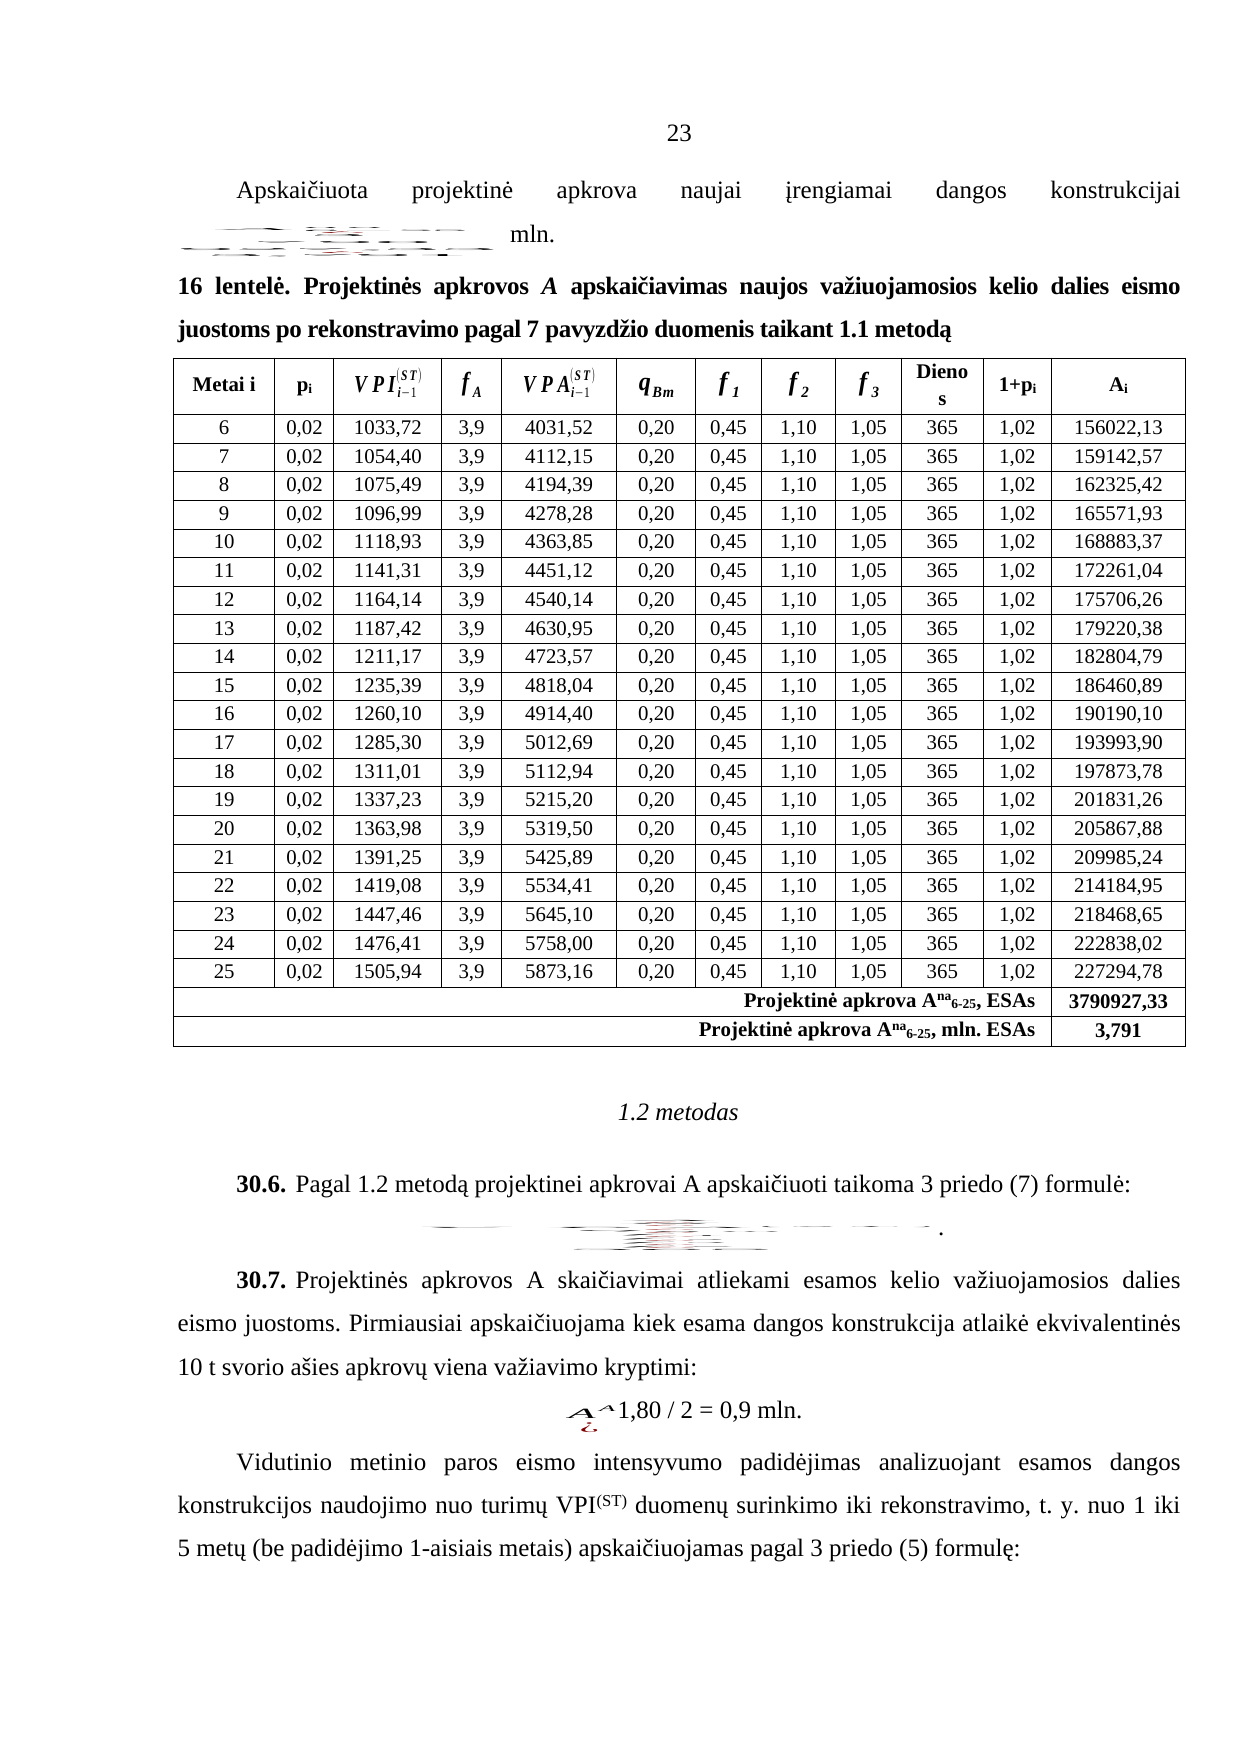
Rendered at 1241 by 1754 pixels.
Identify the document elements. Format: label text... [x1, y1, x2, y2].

table_cell 0,20 [617, 615, 695, 643]
table_cell 1054,40 [334, 444, 441, 471]
table_cell 182804,79 [1052, 644, 1185, 672]
table_cell 0,02 [275, 730, 333, 758]
table_cell 3,9 [442, 873, 501, 901]
table_cell 365 [902, 644, 983, 672]
table_cell 3,9 [442, 759, 501, 786]
table_cell 1,10 [762, 558, 835, 586]
table_cell 0,02 [275, 902, 333, 929]
table_cell 1,02 [984, 759, 1051, 786]
table_cell 3,9 [442, 959, 501, 987]
table_cell 365 [902, 787, 983, 815]
table_cell 0,45 [696, 615, 761, 643]
table_cell 0,02 [275, 701, 333, 729]
text 16 lentelė. Projektinės apkrovos A apskaičiavimas naujos važiuojamosios kelio dalies eismo juostoms po rekonstravimo pagal 7 pavyzdžio duomenis taikant 1.1 metodą [177, 271, 1181, 343]
table_cell 1,02 [984, 472, 1051, 500]
table_cell 1,05 [836, 701, 901, 729]
table_cell 1,05 [836, 873, 901, 901]
table_cell 3,9 [442, 816, 501, 843]
table_cell 1,05 [836, 558, 901, 586]
table_cell 1,02 [984, 701, 1051, 729]
table_cell 4818,04 [502, 673, 616, 700]
table_cell 0,02 [275, 615, 333, 643]
table_cell 4278,28 [502, 501, 616, 528]
table_cell 1,05 [836, 415, 901, 442]
table_cell 0,20 [617, 787, 695, 815]
table_cell 365 [902, 673, 983, 700]
table_cell 1,10 [762, 787, 835, 815]
table_cell 3,9 [442, 587, 501, 614]
table_cell 1211,17 [334, 644, 441, 672]
table_cell 365 [902, 701, 983, 729]
table_cell 1,05 [836, 959, 901, 987]
table_cell 1,02 [984, 415, 1051, 442]
table_cell 0,02 [275, 472, 333, 500]
table_cell 1447,46 [334, 902, 441, 929]
table_cell 0,02 [275, 444, 333, 471]
table_cell 0,45 [696, 816, 761, 843]
table_header [696, 359, 761, 414]
table_cell 5534,41 [502, 873, 616, 901]
table_cell 1,02 [984, 845, 1051, 872]
table_cell 0,02 [275, 787, 333, 815]
table_cell 193993,90 [1052, 730, 1185, 758]
table_cell 1,02 [984, 959, 1051, 987]
table_cell 0,45 [696, 472, 761, 500]
table_cell 3,9 [442, 501, 501, 528]
table_cell 1,10 [762, 959, 835, 987]
table_cell 365 [902, 530, 983, 557]
table_cell 1,05 [836, 902, 901, 929]
table_header [762, 359, 835, 414]
table_cell 14 [174, 644, 274, 672]
table_cell 1,10 [762, 444, 835, 471]
table_header [334, 359, 441, 414]
table_cell 9 [174, 501, 274, 528]
table_cell 5319,50 [502, 816, 616, 843]
table_cell 0,45 [696, 587, 761, 614]
table_cell 0,20 [617, 959, 695, 987]
table_header [836, 359, 901, 414]
table_cell 0,02 [275, 816, 333, 843]
table_cell 5873,16 [502, 959, 616, 987]
table_cell 1118,93 [334, 530, 441, 557]
table_cell 0,20 [617, 730, 695, 758]
table_cell 1,05 [836, 787, 901, 815]
table_cell 3,9 [442, 558, 501, 586]
table_header Ai [1052, 359, 1185, 414]
table_cell 1,02 [984, 558, 1051, 586]
table_cell 197873,78 [1052, 759, 1185, 786]
table_cell 0,20 [617, 587, 695, 614]
table_cell 0,45 [696, 787, 761, 815]
table_cell 24 [174, 931, 274, 958]
table_cell 5112,94 [502, 759, 616, 786]
table_cell 0,02 [275, 759, 333, 786]
table_cell 1,05 [836, 644, 901, 672]
table_cell 22 [174, 873, 274, 901]
table_cell 15 [174, 673, 274, 700]
table_cell 0,45 [696, 444, 761, 471]
table_cell 0,45 [696, 644, 761, 672]
table_cell 365 [902, 558, 983, 586]
table_cell 1,02 [984, 902, 1051, 929]
table_cell 190190,10 [1052, 701, 1185, 729]
table_cell 3,9 [442, 931, 501, 958]
table_cell 0,45 [696, 959, 761, 987]
table_cell 5425,89 [502, 845, 616, 872]
table_header [617, 359, 695, 414]
table_cell 1141,31 [334, 558, 441, 586]
table_cell 365 [902, 444, 983, 471]
table_cell 1096,99 [334, 501, 441, 528]
table_cell 205867,88 [1052, 816, 1185, 843]
table_cell 0,45 [696, 759, 761, 786]
table_cell 1,05 [836, 673, 901, 700]
table_cell 23 [174, 902, 274, 929]
table_cell 0,45 [696, 902, 761, 929]
table_cell 4451,12 [502, 558, 616, 586]
table_cell 25 [174, 959, 274, 987]
table_cell 0,20 [617, 931, 695, 958]
table_cell 1,02 [984, 730, 1051, 758]
table_cell 365 [902, 816, 983, 843]
table_cell 3,9 [442, 730, 501, 758]
table_cell 172261,04 [1052, 558, 1185, 586]
table_cell 365 [902, 931, 983, 958]
table_cell 165571,93 [1052, 501, 1185, 528]
table_cell 7 [174, 444, 274, 471]
table_cell 1,10 [762, 644, 835, 672]
table_cell 1,10 [762, 587, 835, 614]
table_cell 1,05 [836, 530, 901, 557]
table_cell 1,05 [836, 587, 901, 614]
table_cell 186460,89 [1052, 673, 1185, 700]
table_header 1+pi [984, 359, 1051, 414]
table_cell 4723,57 [502, 644, 616, 672]
table_cell 1,10 [762, 472, 835, 500]
table_cell 0,45 [696, 701, 761, 729]
table_cell 0,45 [696, 873, 761, 901]
table_cell 214184,95 [1052, 873, 1185, 901]
table_cell 0,20 [617, 444, 695, 471]
table_header [502, 359, 616, 414]
table_cell 18 [174, 759, 274, 786]
table_cell 1285,30 [334, 730, 441, 758]
table_cell 4540,14 [502, 587, 616, 614]
table_cell 365 [902, 472, 983, 500]
table_cell 1235,39 [334, 673, 441, 700]
table_cell 1,10 [762, 501, 835, 528]
table_cell 222838,02 [1052, 931, 1185, 958]
table_cell 1,05 [836, 730, 901, 758]
text 30.7. Projektinės apkrovos A skaičiavimai atliekami esamos kelio važiuojamosios dalies eismo juostoms. Pirmiausiai apskaičiuojama kiek esama dangos konstrukcija atlaikė ekvivalentinės 10 t svorio ašies apkrovų viena važiavimo kryptimi: [177, 1265, 1181, 1380]
table_cell 8 [174, 472, 274, 500]
table_cell Projektinė apkrova Ana6-25, mln. ESAs [174, 1017, 1051, 1046]
table_cell 21 [174, 845, 274, 872]
table_cell 1,02 [984, 587, 1051, 614]
table_cell 1505,94 [334, 959, 441, 987]
table_cell 4194,39 [502, 472, 616, 500]
table_cell 0,45 [696, 558, 761, 586]
table_cell 3,9 [442, 444, 501, 471]
table_cell 1,02 [984, 615, 1051, 643]
table_cell 365 [902, 759, 983, 786]
table_cell 0,45 [696, 673, 761, 700]
table_cell 1337,23 [334, 787, 441, 815]
table_cell 1,02 [984, 873, 1051, 901]
table_cell 1311,01 [334, 759, 441, 786]
table_cell 1,02 [984, 501, 1051, 528]
table_cell 365 [902, 587, 983, 614]
table_cell 3,9 [442, 787, 501, 815]
table_cell 1164,14 [334, 587, 441, 614]
table_cell 365 [902, 959, 983, 987]
table_cell 365 [902, 902, 983, 929]
table_cell 1,05 [836, 816, 901, 843]
table_cell 365 [902, 730, 983, 758]
table_cell 1,05 [836, 931, 901, 958]
table_cell 3,9 [442, 644, 501, 672]
table_cell 16 [174, 701, 274, 729]
table_cell 1,10 [762, 701, 835, 729]
table_cell 19 [174, 787, 274, 815]
table_cell 0,02 [275, 530, 333, 557]
table_cell 162325,42 [1052, 472, 1185, 500]
table_header [442, 359, 501, 414]
table_cell 3,9 [442, 615, 501, 643]
table_cell 218468,65 [1052, 902, 1185, 929]
table_cell 0,20 [617, 530, 695, 557]
table_cell 156022,13 [1052, 415, 1185, 442]
table_cell 0,02 [275, 558, 333, 586]
table_cell 5758,00 [502, 931, 616, 958]
table_cell 1,05 [836, 845, 901, 872]
table_cell Projektinė apkrova Ana6-25, ESAs [174, 988, 1051, 1016]
table_cell 1,10 [762, 530, 835, 557]
table_cell 0,02 [275, 931, 333, 958]
table_cell 1,10 [762, 730, 835, 758]
table_cell 3,9 [442, 530, 501, 557]
table_cell 0,20 [617, 873, 695, 901]
table_cell 1033,72 [334, 415, 441, 442]
table_cell 5215,20 [502, 787, 616, 815]
table_cell 1,10 [762, 415, 835, 442]
table_cell 1075,49 [334, 472, 441, 500]
table_cell 0,02 [275, 873, 333, 901]
table_cell 1,05 [836, 615, 901, 643]
table_cell 1,02 [984, 673, 1051, 700]
table_cell 365 [902, 501, 983, 528]
table_cell 3790927,33 [1052, 988, 1185, 1016]
table_cell 0,45 [696, 730, 761, 758]
table_cell 0,02 [275, 501, 333, 528]
table_cell 0,20 [617, 816, 695, 843]
table_cell 365 [902, 873, 983, 901]
table_cell 6 [174, 415, 274, 442]
table_cell 3,9 [442, 472, 501, 500]
table_cell 0,02 [275, 587, 333, 614]
table_cell 1,10 [762, 816, 835, 843]
table_cell 1,10 [762, 615, 835, 643]
table_cell 3,9 [442, 701, 501, 729]
table_cell 1,05 [836, 501, 901, 528]
table_cell 1,02 [984, 444, 1051, 471]
table_cell 0,45 [696, 415, 761, 442]
table_cell 175706,26 [1052, 587, 1185, 614]
table_cell 0,02 [275, 673, 333, 700]
table_cell 201831,26 [1052, 787, 1185, 815]
table_cell 0,20 [617, 701, 695, 729]
table_cell 0,20 [617, 472, 695, 500]
table_cell 1,02 [984, 644, 1051, 672]
table_cell 365 [902, 415, 983, 442]
table_cell 179220,38 [1052, 615, 1185, 643]
table_cell 1391,25 [334, 845, 441, 872]
text 30.6. Pagal 1.2 metodą projektinei apkrovai A apskaičiuoti taikoma 3 priedo (7) formulė: [177, 1169, 1181, 1198]
table_cell 1363,98 [334, 816, 441, 843]
table_cell 365 [902, 845, 983, 872]
table_cell 1,02 [984, 530, 1051, 557]
table_cell 4031,52 [502, 415, 616, 442]
table_cell 11 [174, 558, 274, 586]
table_cell 0,45 [696, 845, 761, 872]
text . [177, 1212, 1181, 1251]
table_cell 1,02 [984, 816, 1051, 843]
text Vidutinio metinio paros eismo intensyvumo padidėjimas analizuojant esamos dangos konstrukcijos naudojimo nuo turimų VPI(ST) duomenų surinkimo iki rekonstravimo, t. y. nuo 1 iki 5 metų (be padidėjimo 1‑aisiais metais) apskaičiuojamas pagal 3 priedo (5) formulę: [177, 1447, 1181, 1562]
table_cell 0,02 [275, 845, 333, 872]
table_cell 4914,40 [502, 701, 616, 729]
table_cell 4630,95 [502, 615, 616, 643]
table_cell 0,02 [275, 415, 333, 442]
table_cell 0,20 [617, 501, 695, 528]
table_cell 1,10 [762, 873, 835, 901]
table_cell 1,05 [836, 759, 901, 786]
table_cell 1,10 [762, 759, 835, 786]
table_cell 1,10 [762, 931, 835, 958]
table_cell 4363,85 [502, 530, 616, 557]
table_header Dienos [902, 359, 983, 414]
text Apskaičiuota projektinė apkrova naujai įrengiamai dangos konstrukcijai mln. [177, 176, 1181, 257]
table_cell 0,20 [617, 759, 695, 786]
table_cell 3,9 [442, 415, 501, 442]
table_cell 17 [174, 730, 274, 758]
table_cell 10 [174, 530, 274, 557]
text 1,80 / 2 = 0,9 mln. [177, 1395, 1181, 1433]
table_cell 0,20 [617, 673, 695, 700]
table_cell 0,45 [696, 530, 761, 557]
table_cell 0,02 [275, 959, 333, 987]
table_cell 1260,10 [334, 701, 441, 729]
table_cell 20 [174, 816, 274, 843]
table_header Metai i [174, 359, 274, 414]
table_cell 3,9 [442, 902, 501, 929]
table_cell 1,02 [984, 931, 1051, 958]
table_cell 1,10 [762, 673, 835, 700]
table_cell 209985,24 [1052, 845, 1185, 872]
table_cell 0,02 [275, 644, 333, 672]
table_cell 1187,42 [334, 615, 441, 643]
table_header pi [275, 359, 333, 414]
table_cell 227294,78 [1052, 959, 1185, 987]
table_cell 1,02 [984, 787, 1051, 815]
table_cell 1476,41 [334, 931, 441, 958]
table_cell 0,45 [696, 931, 761, 958]
table_cell 0,45 [696, 501, 761, 528]
text 1.2 metodas [177, 1097, 1181, 1126]
table_cell 0,20 [617, 902, 695, 929]
table_cell 0,20 [617, 415, 695, 442]
table_cell 13 [174, 615, 274, 643]
table_cell 5012,69 [502, 730, 616, 758]
table_cell 0,20 [617, 644, 695, 672]
table_cell 365 [902, 615, 983, 643]
table_cell 0,20 [617, 558, 695, 586]
table_cell 1,10 [762, 902, 835, 929]
table_cell 168883,37 [1052, 530, 1185, 557]
table_cell 1,05 [836, 444, 901, 471]
table_cell 3,9 [442, 673, 501, 700]
table_cell 159142,57 [1052, 444, 1185, 471]
table_cell 4112,15 [502, 444, 616, 471]
table_cell 3,9 [442, 845, 501, 872]
table_cell 1419,08 [334, 873, 441, 901]
table_cell 3,791 [1052, 1017, 1185, 1046]
table_cell 12 [174, 587, 274, 614]
table_cell 0,20 [617, 845, 695, 872]
table_cell 1,05 [836, 472, 901, 500]
table_cell 1,10 [762, 845, 835, 872]
table_cell 5645,10 [502, 902, 616, 929]
